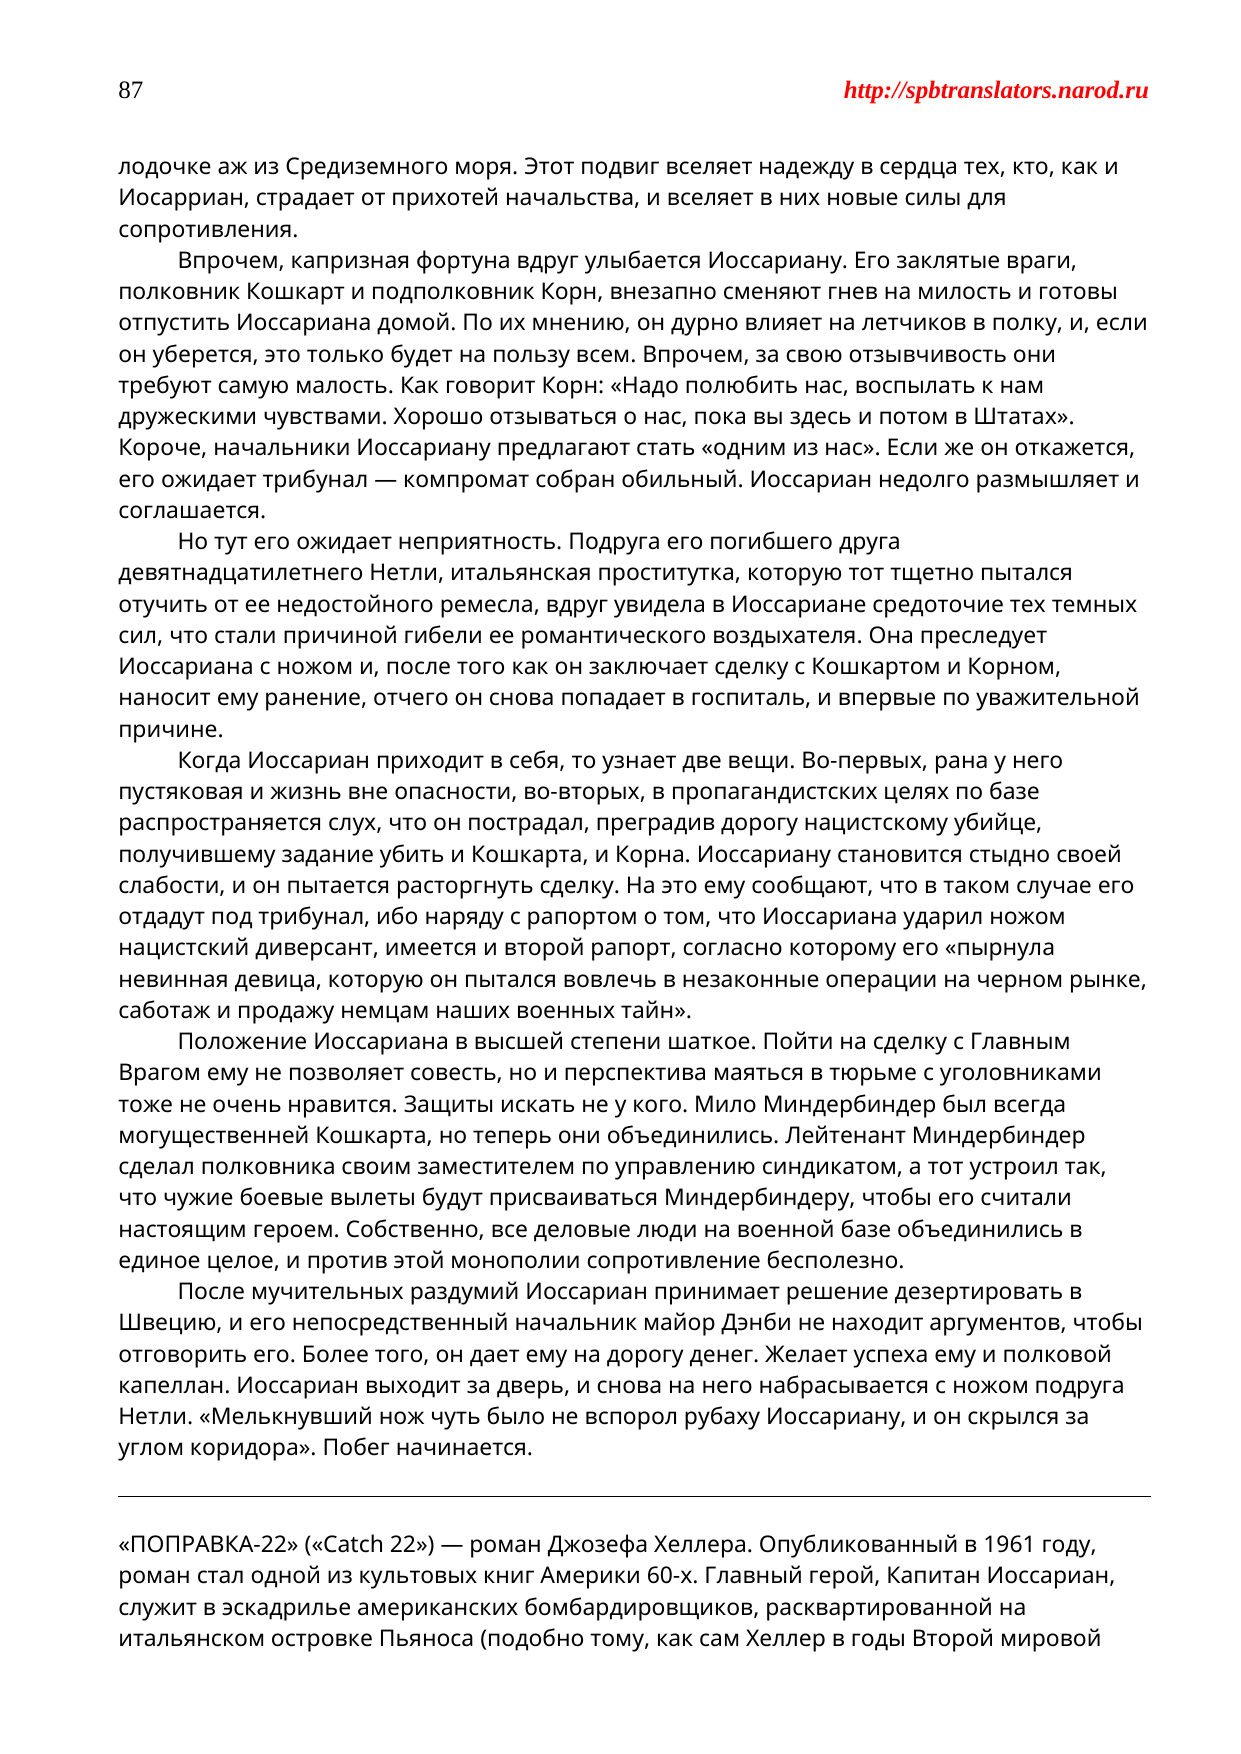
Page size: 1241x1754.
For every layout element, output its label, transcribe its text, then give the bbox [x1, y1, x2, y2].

text Положение Иоссариана в высшей степени шаткое. Пойти на сделку с Главным Врагом ему не позволяет совесть, но и перспектива маяться в тюрьме с уголовниками тоже не очень нравится. Защиты искать не у кого. Мило Миндербиндер был всегда могущественней Кошкарта, но теперь они объединились. Лейтенант Миндербиндер сделал полковника своим заместителем по управлению синдикатом, а тот устроил так, что чужие боевые вылеты будут присваиваться Миндербиндеру, чтобы его считали настоящим героем. Собственно, все деловые люди на военной базе объединились в единое целое, и против этой монополии сопротивление бесполезно. [118, 1025, 1151, 1275]
text Впрочем, капризная фортуна вдруг улыбается Иоссариану. Его заклятые враги, полковник Кошкарт и подполковник Корн, внезапно сменяют гнев на милость и готовы отпустить Иоссариана домой. По их мнению, он дурно влияет на летчиков в полку, и, если он уберется, это только будет на пользу всем. Впрочем, за свою отзывчивость они требуют самую малость. Как говорит Корн: «Надо полюбить нас, воспылать к нам дружескими чувствами. Хорошо отзываться о нас, пока вы здесь и потом в Штатах». Короче, начальники Иоссариану предлагают стать «одним из нас». Если же он откажется, его ожидает трибунал — компромат собран обильный. Иоссариан недолго размышляет и соглашается. [118, 244, 1151, 525]
text «ПОПРАВКА-22» («Catch 22») — роман Джозефа Хеллера. Опубликованный в 1961 году, роман стал одной из культовых книг Америки 60-х. Главный герой, Капитан Иоссариан, служит в эскадрилье американских бомбардировщиков, расквартированной на итальянском островке Пьяноса (подобно тому, как сам Хеллер в годы Второй мировой [118, 1528, 1151, 1653]
text Но тут его ожидает неприятность. Подруга его погибшего друга девятнадцатилетнего Нетли, итальянская проститутка, которую тот тщетно пытался отучить от ее недостойного ремесла, вдруг увидела в Иоссариане средоточие тех темных сил, что стали причиной гибели ее романтического воздыхателя. Она преследует Иоссариана с ножом и, после того как он заключает сделку с Кошкартом и Корном, наносит ему ранение, отчего он снова попадает в госпиталь, и впервые по уважительной причине. [118, 525, 1151, 744]
text Когда Иоссариан приходит в себя, то узнает две вещи. Во-первых, рана у него пустяковая и жизнь вне опасности, во-вторых, в пропагандистских целях по базе распространяется слух, что он пострадал, преградив дорогу нацистскому убийце, получившему задание убить и Кошкарта, и Корна. Иоссариану становится стыдно своей слабости, и он пытается расторгнуть сделку. На это ему сообщают, что в таком случае его отдадут под трибунал, ибо наряду с рапортом о том, что Иоссариана ударил ножом нацистский диверсант, имеется и второй рапорт, согласно которому его «пырнула невинная девица, которую он пытался вовлечь в незаконные операции на черном рынке, саботаж и продажу немцам наших военных тайн». [118, 744, 1151, 1025]
text После мучительных раздумий Иоссариан принимает решение дезертировать в Швецию, и его непосредственный начальник майор Дэнби не находит аргументов, чтобы отговорить его. Более того, он дает ему на дорогу денег. Желает успеха ему и полковой капеллан. Иоссариан выходит за дверь, и снова на него набрасывается с ножом подруга Нетли. «Мелькнувший нож чуть было не вспорол рубаху Иоссариану, и он скрылся за углом коридора». Побег начинается. [118, 1275, 1151, 1462]
text лодочке аж из Средиземного моря. Этот подвиг вселяет надежду в сердца тех, кто, как и Иосарриан, страдает от прихотей начальства, и вселяет в них новые силы для сопротивления. [118, 150, 1151, 244]
